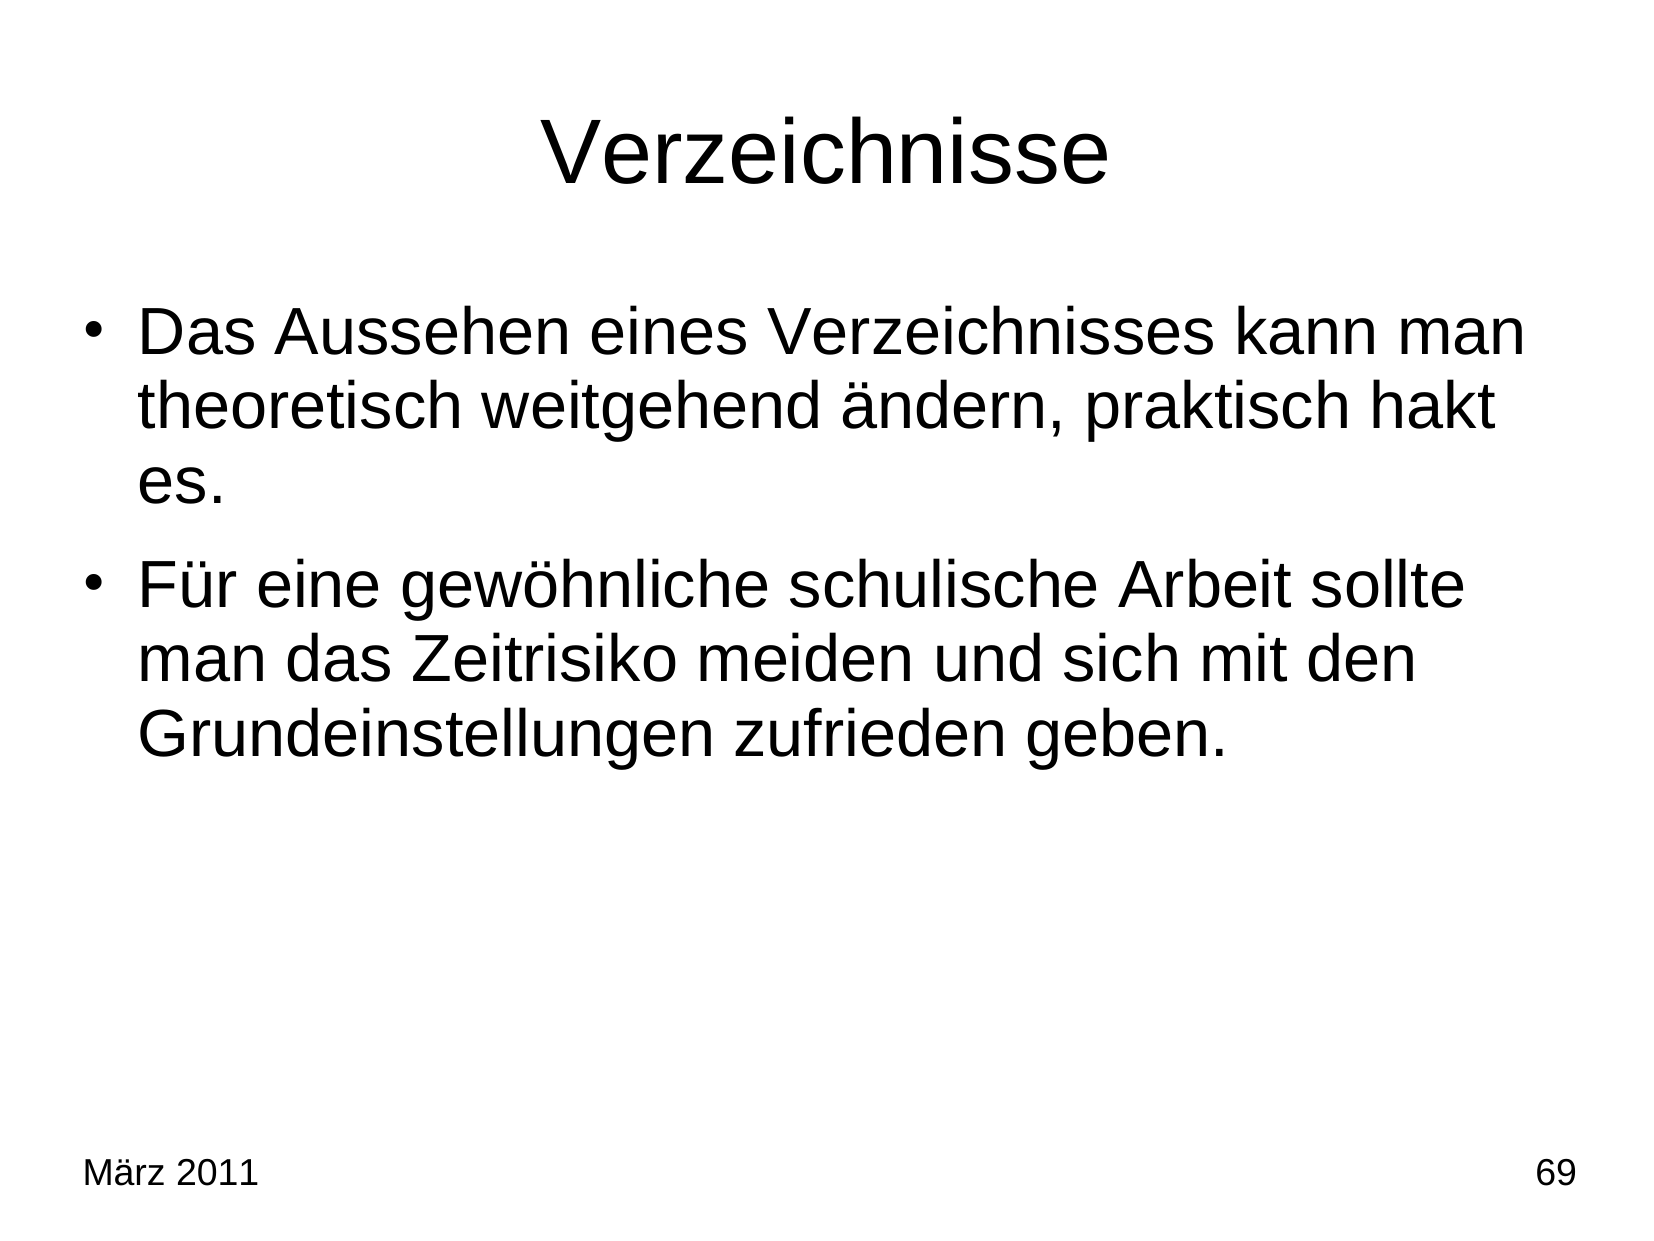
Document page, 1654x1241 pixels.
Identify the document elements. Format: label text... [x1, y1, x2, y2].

list Das Aussehen eines Verzeichnisses kann man theoretisch weitgehend ändern, praktisch hakt es. Für eine gewöhnliche schulische Arbeit sollte man das Zeitrisiko meiden und sich mit den Grundeinstellungen zufrieden geben. [82, 290, 1571, 1109]
title Verzeichnisse [82, 49, 1571, 257]
